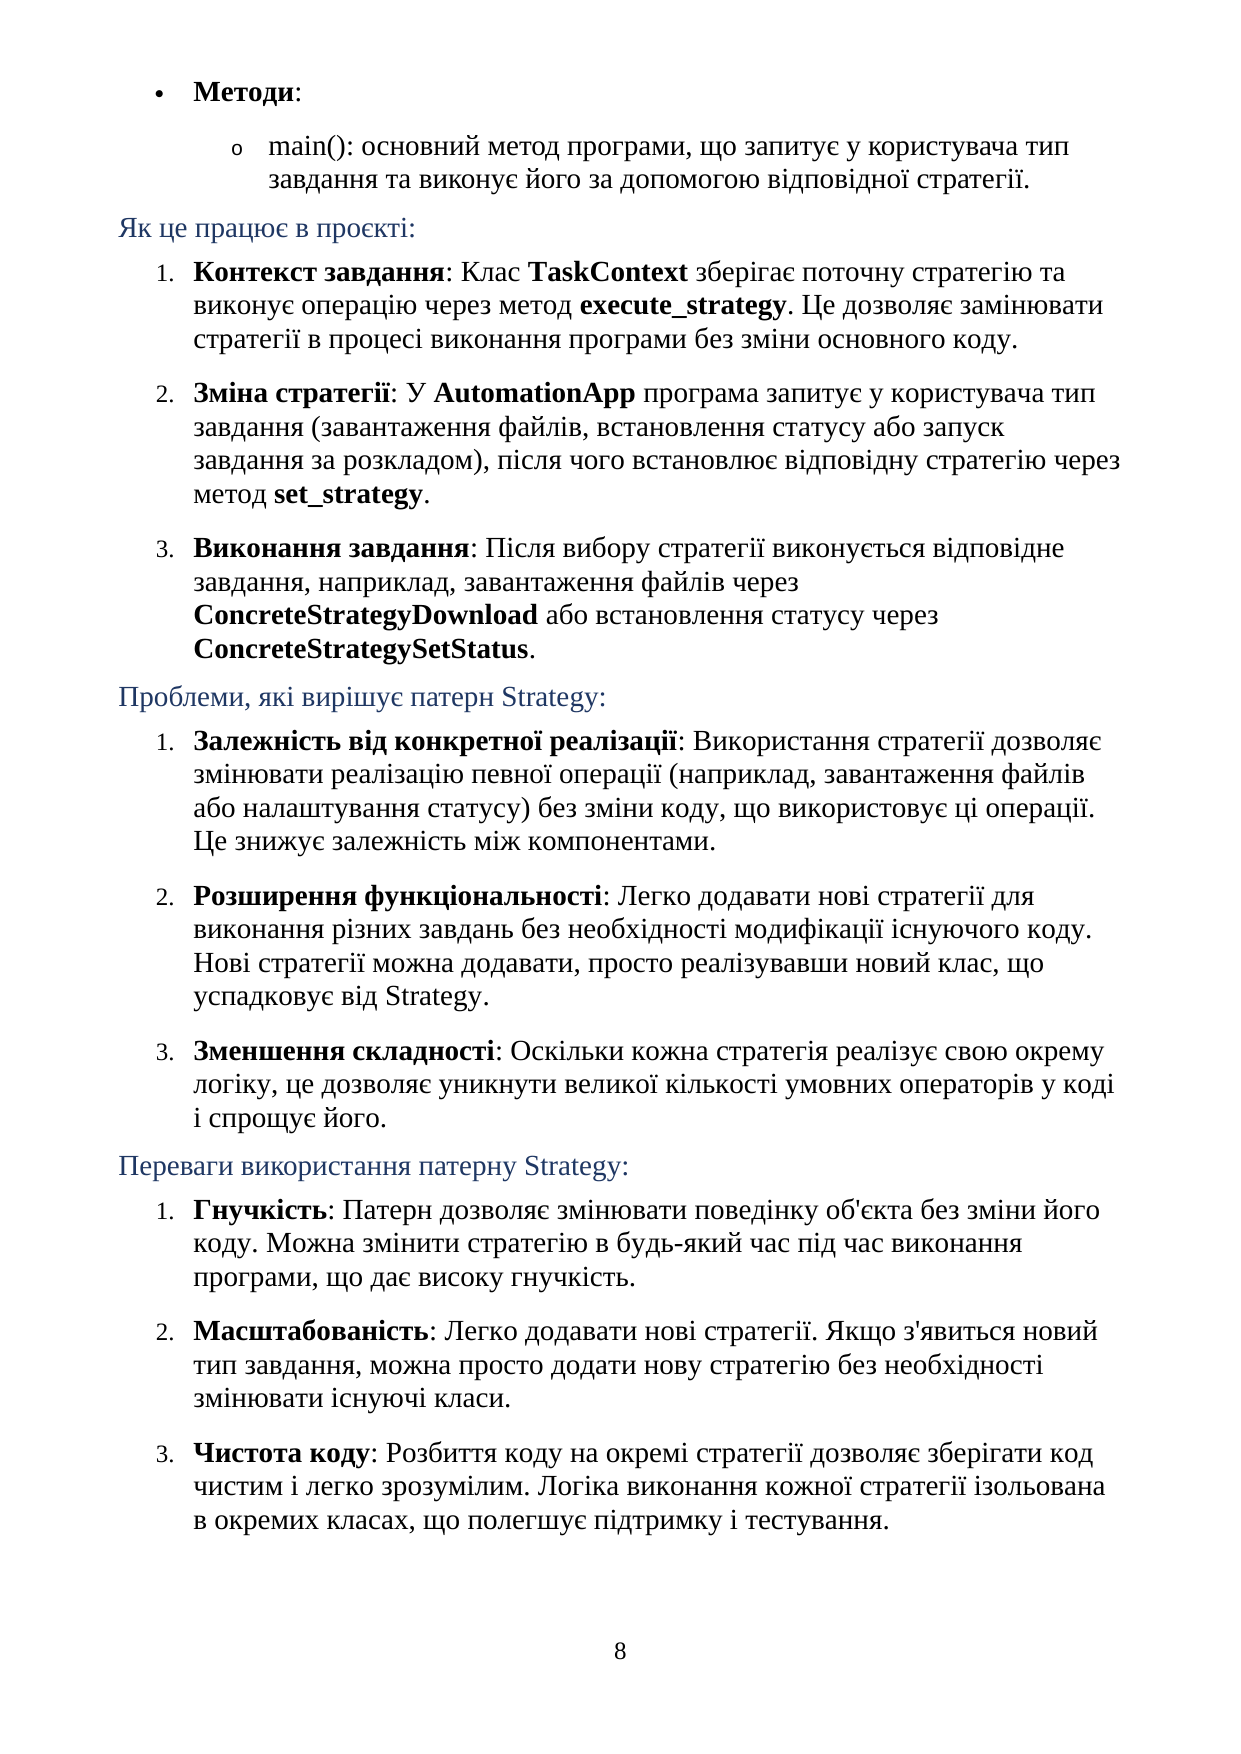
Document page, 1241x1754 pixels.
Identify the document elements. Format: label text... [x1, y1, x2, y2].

list Залежність від конкретної реалізації: Використання стратегії дозволяє змінювати реалізацію певної операції (наприклад, завантаження файлів або налаштування статусу) без зміни коду, що використовує ці операції. Це знижує залежність між компонентами. [156, 723, 1122, 857]
subtitle Проблеми, які вирішує патерн Strategy: [118, 679, 1122, 712]
list Чистота коду: Розбиття коду на окремі стратегії дозволяє зберігати код чистим і легко зрозумілим. Логіка виконання кожної стратегії ізольована в окремих класах, що полегшує підтримку і тестування. [156, 1435, 1122, 1536]
list Виконання завдання: Після вибору стратегії виконується відповідне завдання, наприклад, завантаження файлів через ConcreteStrategyDownload або встановлення статусу через ConcreteStrategySetStatus. [156, 530, 1122, 664]
list Зменшення складності: Оскільки кожна стратегія реалізує свою окрему логіку, це дозволяє уникнути великої кількості умовних операторів у коді і спрощує його. [156, 1033, 1122, 1133]
subtitle Переваги використання патерну Strategy: [118, 1148, 1122, 1182]
list main(): основний метод програми, що запитує у користувача тип завдання та виконує його за допомогою відповідної стратегії. [231, 128, 1122, 195]
list Гнучкість: Патерн дозволяє змінювати поведінку об'єкта без зміни його коду. Можна змінити стратегію в будь-який час під час виконання програми, що дає високу гнучкість. [156, 1192, 1122, 1293]
subtitle Як це працює в проєкті: [118, 210, 1122, 243]
list Зміна стратегії: У AutomationApp програма запитує у користувача тип завдання (завантаження файлів, встановлення статусу або запуск завдання за розкладом), після чого встановлює відповідну стратегію через метод set_strategy. [156, 375, 1122, 509]
list Масштабованість: Легко додавати нові стратегії. Якщо з'явиться новий тип завдання, можна просто додати нову стратегію без необхідності змінювати існуючі класи. [156, 1313, 1122, 1414]
list Контекст завдання: Клас TaskContext зберігає поточну стратегію та виконує операцію через метод execute_strategy. Це дозволяє замінювати стратегії в процесі виконання програми без зміни основного коду. [156, 254, 1122, 354]
list Розширення функціональності: Легко додавати нові стратегії для виконання різних завдань без необхідності модифікації існуючого коду. Нові стратегії можна додавати, просто реалізувавши новий клас, що успадковує від Strategy. [156, 878, 1122, 1012]
list Методи: [156, 74, 1122, 107]
